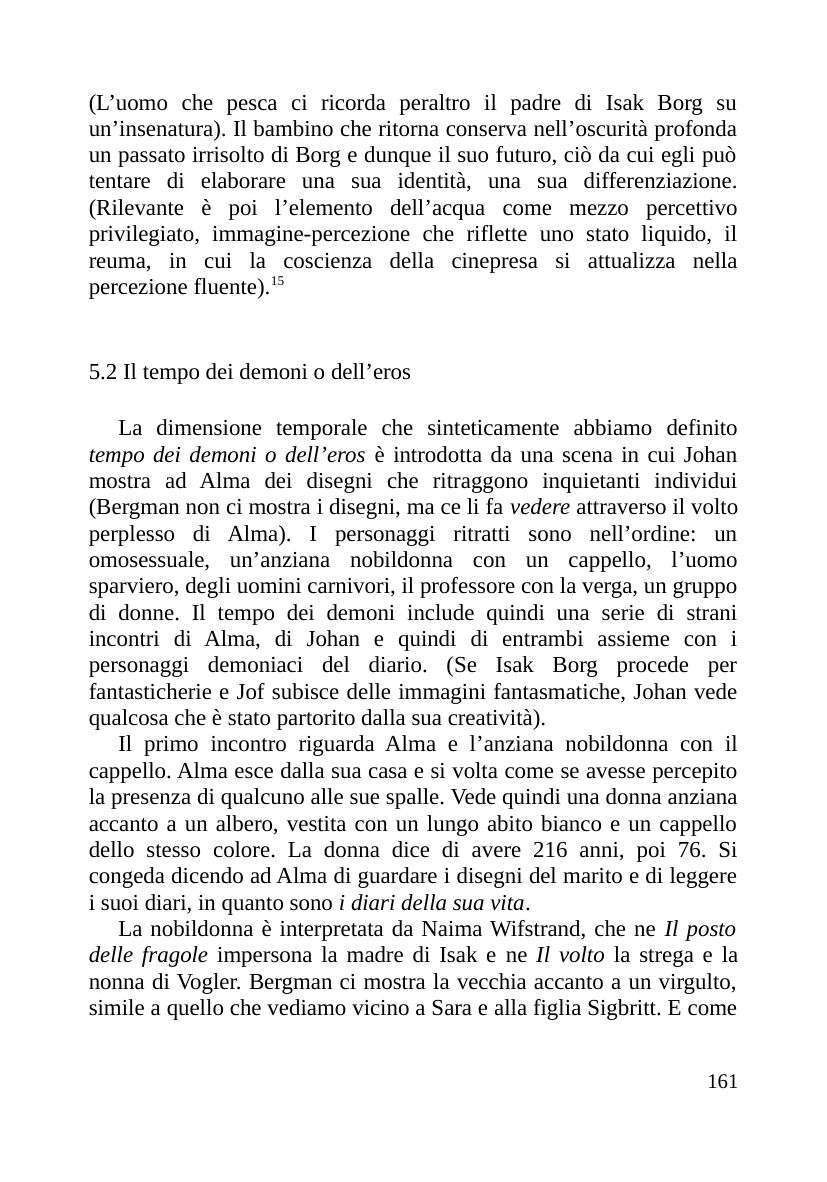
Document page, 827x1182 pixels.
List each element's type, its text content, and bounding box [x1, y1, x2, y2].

text La nobildonna è interpretata da Naima Wifstrand, che ne Il posto delle fragole impersona la madre di Isak e ne Il volto la strega e la nonna di Vogler. Bergman ci mostra la vecchia accanto a un virgulto, simile a quello che vediamo vicino a Sara e alla figlia Sigbritt. E come [88, 915, 738, 1020]
text La dimensione temporale che sinteticamente abbiamo definito tempo dei demoni o dell’eros è introdotta da una scena in cui Johan mostra ad Alma dei disegni che ritraggono inquietanti individui (Bergman non ci mostra i disegni, ma ce li fa vedere attraverso il volto perplesso di Alma). I personaggi ritratti sono nell’ordine: un omosessuale, un’anziana nobildonna con un cappello, l’uomo sparviero, degli uomini carnivori, il professore con la verga, un gruppo di donne. Il tempo dei demoni include quindi una serie di strani incontri di Alma, di Johan e quindi di entrambi assieme con i personaggi demoniaci del diario. (Se Isak Borg procede per fantasticherie e Jof subisce delle immagini fantasmatiche, Johan vede qualcosa che è stato partorito dalla sua creatività). [88, 414, 738, 731]
text (L’uomo che pesca ci ricorda peraltro il padre di Isak Borg su un’insenatura). Il bambino che ritorna conserva nell’oscurità profonda un passato irrisolto di Borg e dunque il suo futuro, ciò da cui egli può tentare di elaborare una sua identità, una sua differenziazione. (Rilevante è poi l’elemento dell’acqua come mezzo percettivo privilegiato, immagine-percezione che riflette uno stato liquido, il reuma, in cui la coscienza della cinepresa si attualizza nella percezione fluente).15 [88, 88, 738, 299]
list 5.2 Il tempo dei demoni o dell’eros [88, 358, 738, 385]
text Il primo incontro riguarda Alma e l’anziana nobildonna con il cappello. Alma esce dalla sua casa e si volta come se avesse percepito la presenza di qualcuno alle sue spalle. Vede quindi una donna anziana accanto a un albero, vestita con un lungo abito bianco e un cappello dello stesso colore. La donna dice di avere 216 anni, poi 76. Si congeda dicendo ad Alma di guardare i disegni del marito e di leggere i suoi diari, in quanto sono i diari della sua vita. [88, 731, 738, 915]
